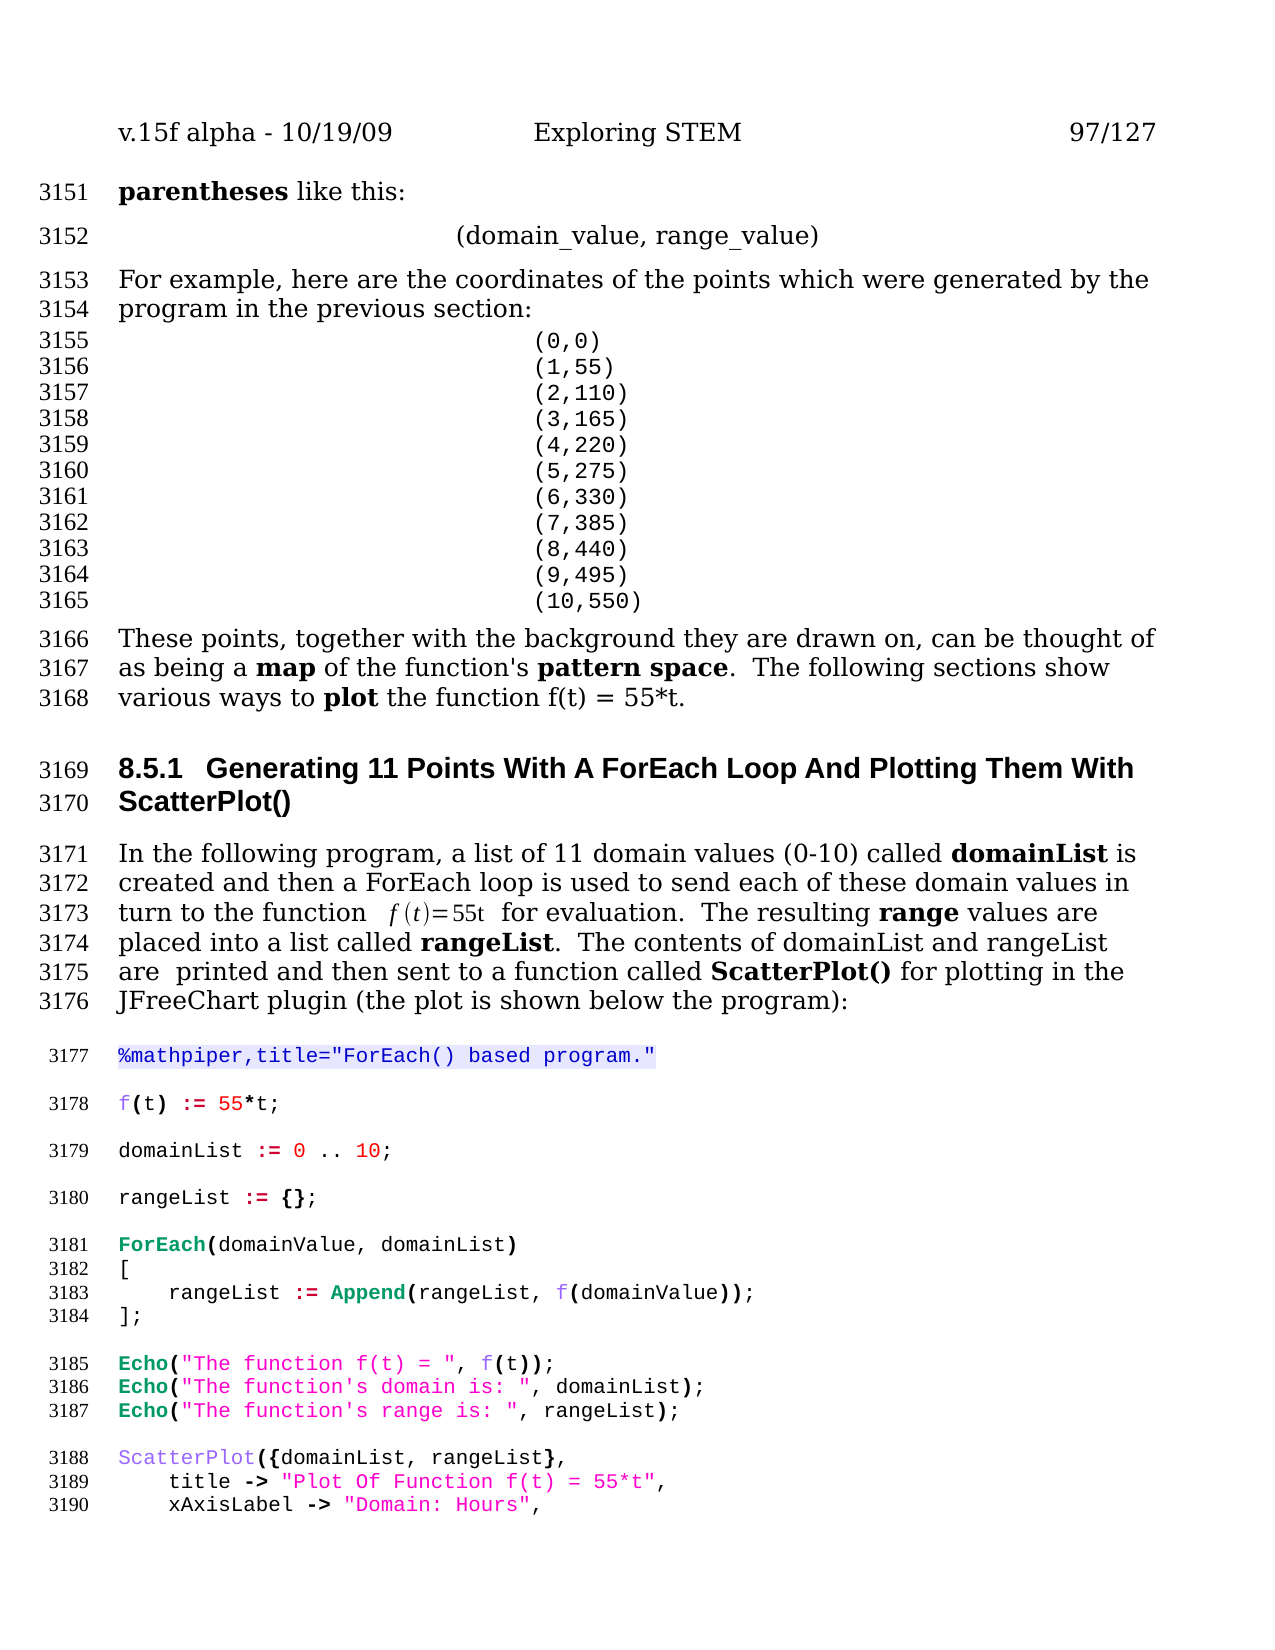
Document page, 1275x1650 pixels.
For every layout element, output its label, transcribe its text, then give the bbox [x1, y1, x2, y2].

text (6,330) [533, 485, 1157, 511]
text %mathpiper,title="ForEach() based program." [118, 1045, 1157, 1069]
text xAxisLabel -> "Domain: Hours", [118, 1494, 1157, 1518]
text rangeList := Append(rangeList, f(domainValue)); [118, 1282, 1157, 1305]
text (5,275) [533, 459, 1157, 485]
text Echo("The function's domain is: ", domainList); [118, 1376, 1157, 1400]
text parentheses like this: [118, 177, 1157, 206]
text In the following program, a list of 11 domain values (0-10) called domainList is created and then a ForEach loop is used to send each of these domain values in turn to the functionfor evaluation. The resulting range values are placed into a list called rangeList. The contents of domainList and rangeList are printed and then sent to a function called ScatterPlot() for plotting in the JFreeChart plugin (the plot is shown below the program): [118, 839, 1157, 1016]
text (4,220) [533, 433, 1157, 459]
text (3,165) [533, 407, 1157, 433]
text (10,550) [533, 589, 1157, 615]
text ForEach(domainValue, domainList) [118, 1234, 1157, 1258]
text (9,495) [533, 563, 1157, 589]
text Echo("The function's range is: ", rangeList); [118, 1400, 1157, 1423]
text Echo("The function f(t) = ", f(t)); [118, 1353, 1157, 1376]
text These points, together with the background they are drawn on, can be thought of as being a map of the function's pattern space. The following sections show various ways to plot the function f(t) = 55*t. [118, 624, 1157, 712]
text rangeList := {}; [118, 1187, 1157, 1211]
text ScatterPlot({domainList, rangeList}, [118, 1447, 1157, 1471]
text (0,0) [533, 330, 1157, 356]
text (7,385) [533, 511, 1157, 537]
text (8,440) [533, 537, 1157, 563]
text (domain_value, range_value) [118, 221, 1157, 250]
text For example, here are the coordinates of the points which were generated by the program in the previous section: [118, 265, 1157, 324]
text title -> "Plot Of Function f(t) = 55*t", [118, 1471, 1157, 1494]
text (2,110) [533, 382, 1157, 407]
text ]; [118, 1305, 1157, 1329]
text f(t) := 55*t; [118, 1092, 1157, 1116]
text [ [118, 1258, 1157, 1282]
subtitle Generating 11 Points With A ForEach Loop And Plotting Them With ScatterPlot() [118, 751, 1157, 818]
text domainList := 0 .. 10; [118, 1140, 1157, 1163]
text (1,55) [533, 356, 1157, 382]
